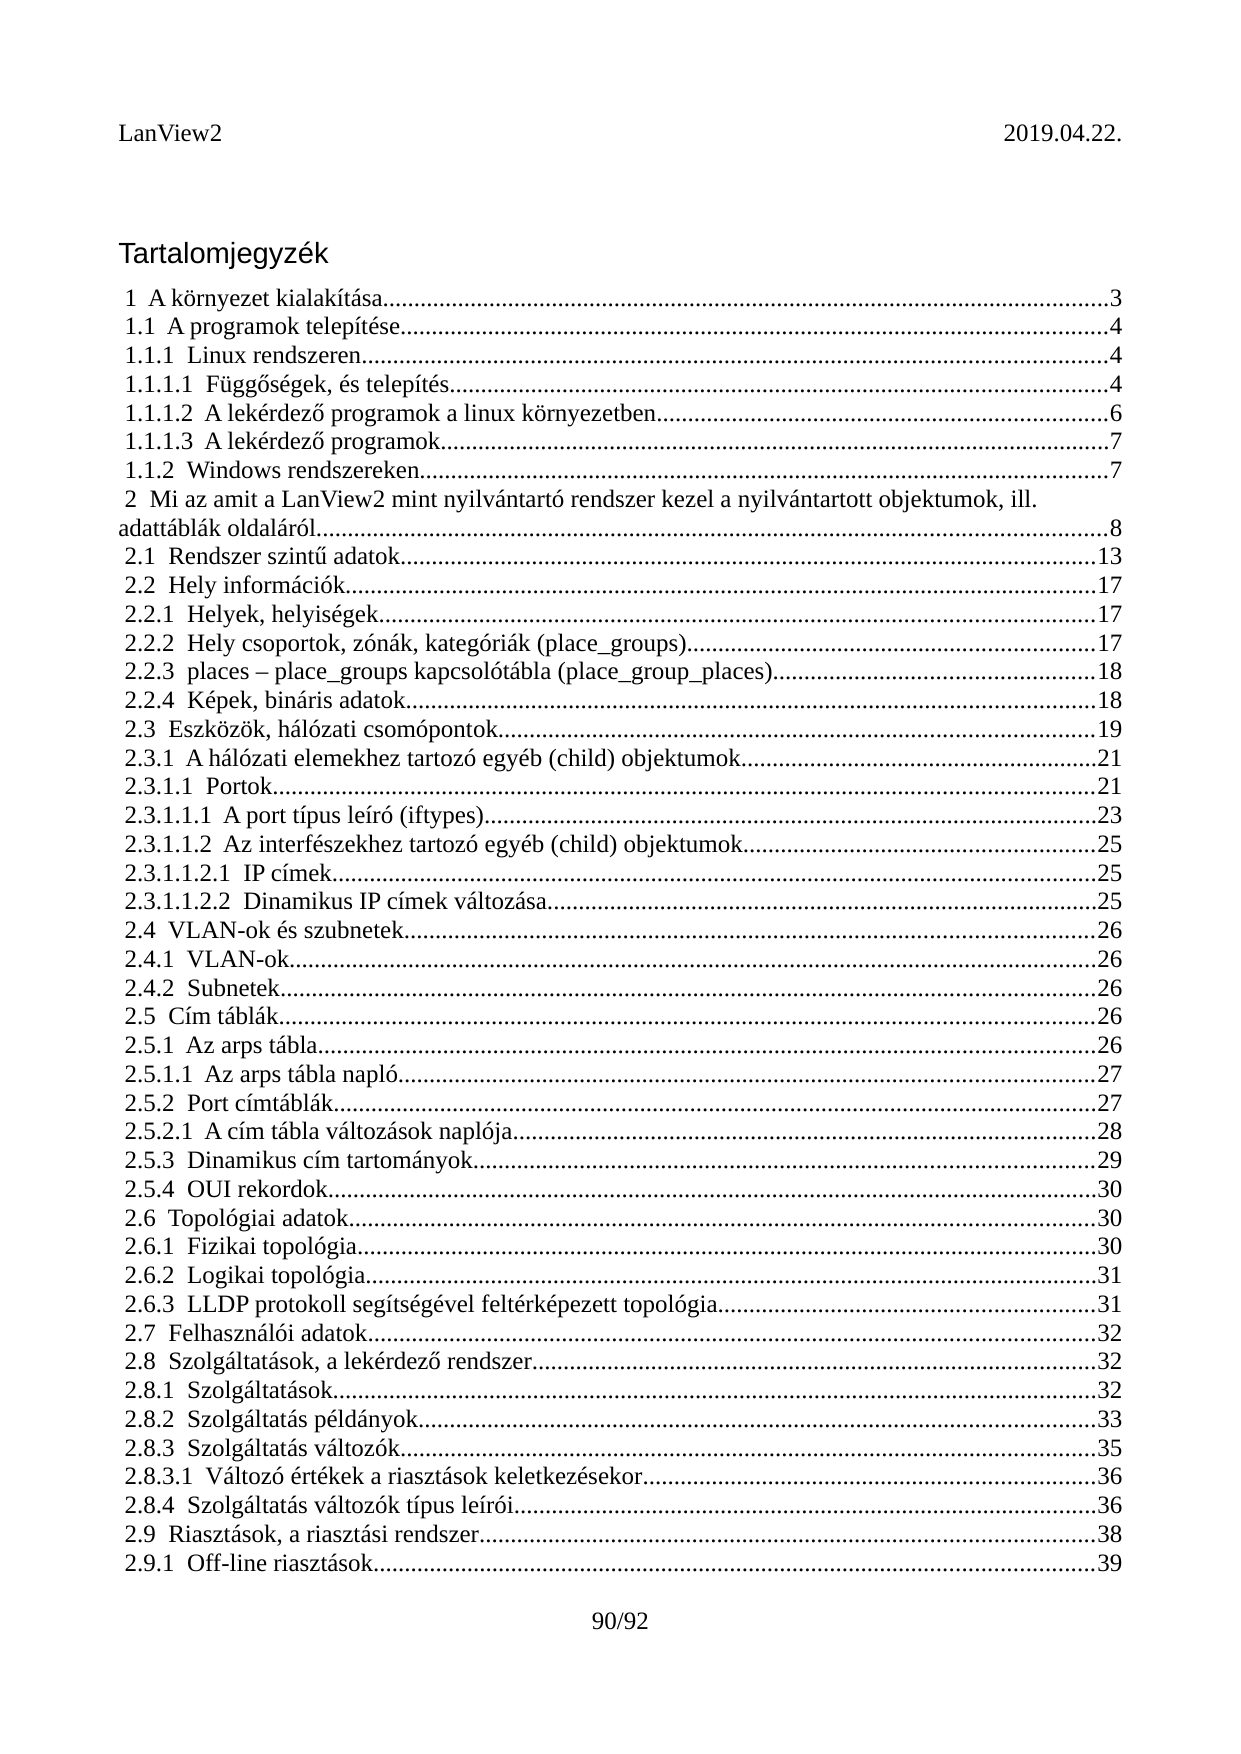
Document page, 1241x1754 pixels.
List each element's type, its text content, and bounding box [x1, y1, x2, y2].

text 2.8.1 Szolgáltatások 32 [118, 1375, 1122, 1404]
text 2.3.1.1.2 Az interfészekhez tartozó egyéb (child) objektumok 25 [118, 829, 1122, 858]
text 2.5.1.1 Az arps tábla napló 27 [118, 1059, 1122, 1088]
text 2.6.2 Logikai topológia 31 [118, 1260, 1122, 1289]
text 2.9.1 Off-line riasztások 39 [118, 1548, 1122, 1576]
text 2.5.1 Az arps tábla 26 [118, 1030, 1122, 1059]
text 2.5.2 Port címtáblák. 27 [118, 1088, 1122, 1116]
text 2.3.1 A hálózati elemekhez tartozó egyéb (child) objektumok 21 [118, 743, 1122, 771]
subtitle Tartalomjegyzék [118, 237, 1122, 270]
text 2.1 Rendszer szintű adatok 13 [118, 541, 1122, 570]
text 2.5.4 OUI rekordok 30 [118, 1174, 1122, 1203]
text 1.1.1.2 A lekérdező programok a linux környezetben 6 [118, 398, 1122, 426]
text 2.5 Cím táblák 26 [118, 1001, 1122, 1030]
text 2.6 Topológiai adatok 30 [118, 1203, 1122, 1231]
text 2.6.1 Fizikai topológia 30 [118, 1231, 1122, 1260]
text 2.8.2 Szolgáltatás példányok 33 [118, 1404, 1122, 1433]
text 2 Mi az amit a LanView2 mint nyilvántartó rendszer kezel a nyilvántartott objektumok, ill. adattáblák oldaláról. 8 [118, 484, 1122, 541]
text 2.4.1 VLAN-ok 26 [118, 944, 1122, 973]
text 2.8.4 Szolgáltatás változók típus leírói 36 [118, 1490, 1122, 1519]
text 2.6.3 LLDP protokoll segítségével feltérképezett topológia 31 [118, 1289, 1122, 1318]
text 2.2.3 places – place_groups kapcsolótábla (place_group_places) 18 [118, 656, 1122, 685]
text 1.1.1 Linux rendszeren 4 [118, 340, 1122, 369]
text 1.1.1.1 Függőségek, és telepítés 4 [118, 369, 1122, 398]
text 2.8.3.1 Változó értékek a riasztások keletkezésekor 36 [118, 1461, 1122, 1490]
text 2.7 Felhasználói adatok 32 [118, 1318, 1122, 1346]
text 2.2.1 Helyek, helyiségek 17 [118, 599, 1122, 628]
text 2.5.2.1 A cím tábla változások naplója 28 [118, 1116, 1122, 1145]
text 1 A környezet kialakítása 3 [118, 283, 1122, 311]
text 2.3.1.1.1 A port típus leíró (iftypes) 23 [118, 800, 1122, 829]
text 1.1.1.3 A lekérdező programok 7 [118, 426, 1122, 455]
text 2.8 Szolgáltatások, a lekérdező rendszer 32 [118, 1346, 1122, 1375]
text 2.3.1.1.2.1 IP címek 25 [118, 858, 1122, 886]
text 2.9 Riasztások, a riasztási rendszer 38 [118, 1519, 1122, 1548]
text 2.2.2 Hely csoportok, zónák, kategóriák (place_groups) 17 [118, 628, 1122, 656]
text 2.2 Hely információk 17 [118, 570, 1122, 599]
text 2.3 Eszközök, hálózati csomópontok 19 [118, 714, 1122, 743]
text 1.1.2 Windows rendszereken 7 [118, 455, 1122, 484]
text 2.2.4 Képek, bináris adatok 18 [118, 685, 1122, 714]
text 2.3.1.1 Portok 21 [118, 771, 1122, 800]
text 2.8.3 Szolgáltatás változók 35 [118, 1433, 1122, 1461]
text 1.1 A programok telepítése 4 [118, 311, 1122, 340]
text 2.3.1.1.2.2 Dinamikus IP címek változása. 25 [118, 886, 1122, 915]
text 2.4 VLAN-ok és szubnetek 26 [118, 915, 1122, 944]
text 2.5.3 Dinamikus cím tartományok 29 [118, 1145, 1122, 1174]
text 2.4.2 Subnetek 26 [118, 973, 1122, 1001]
